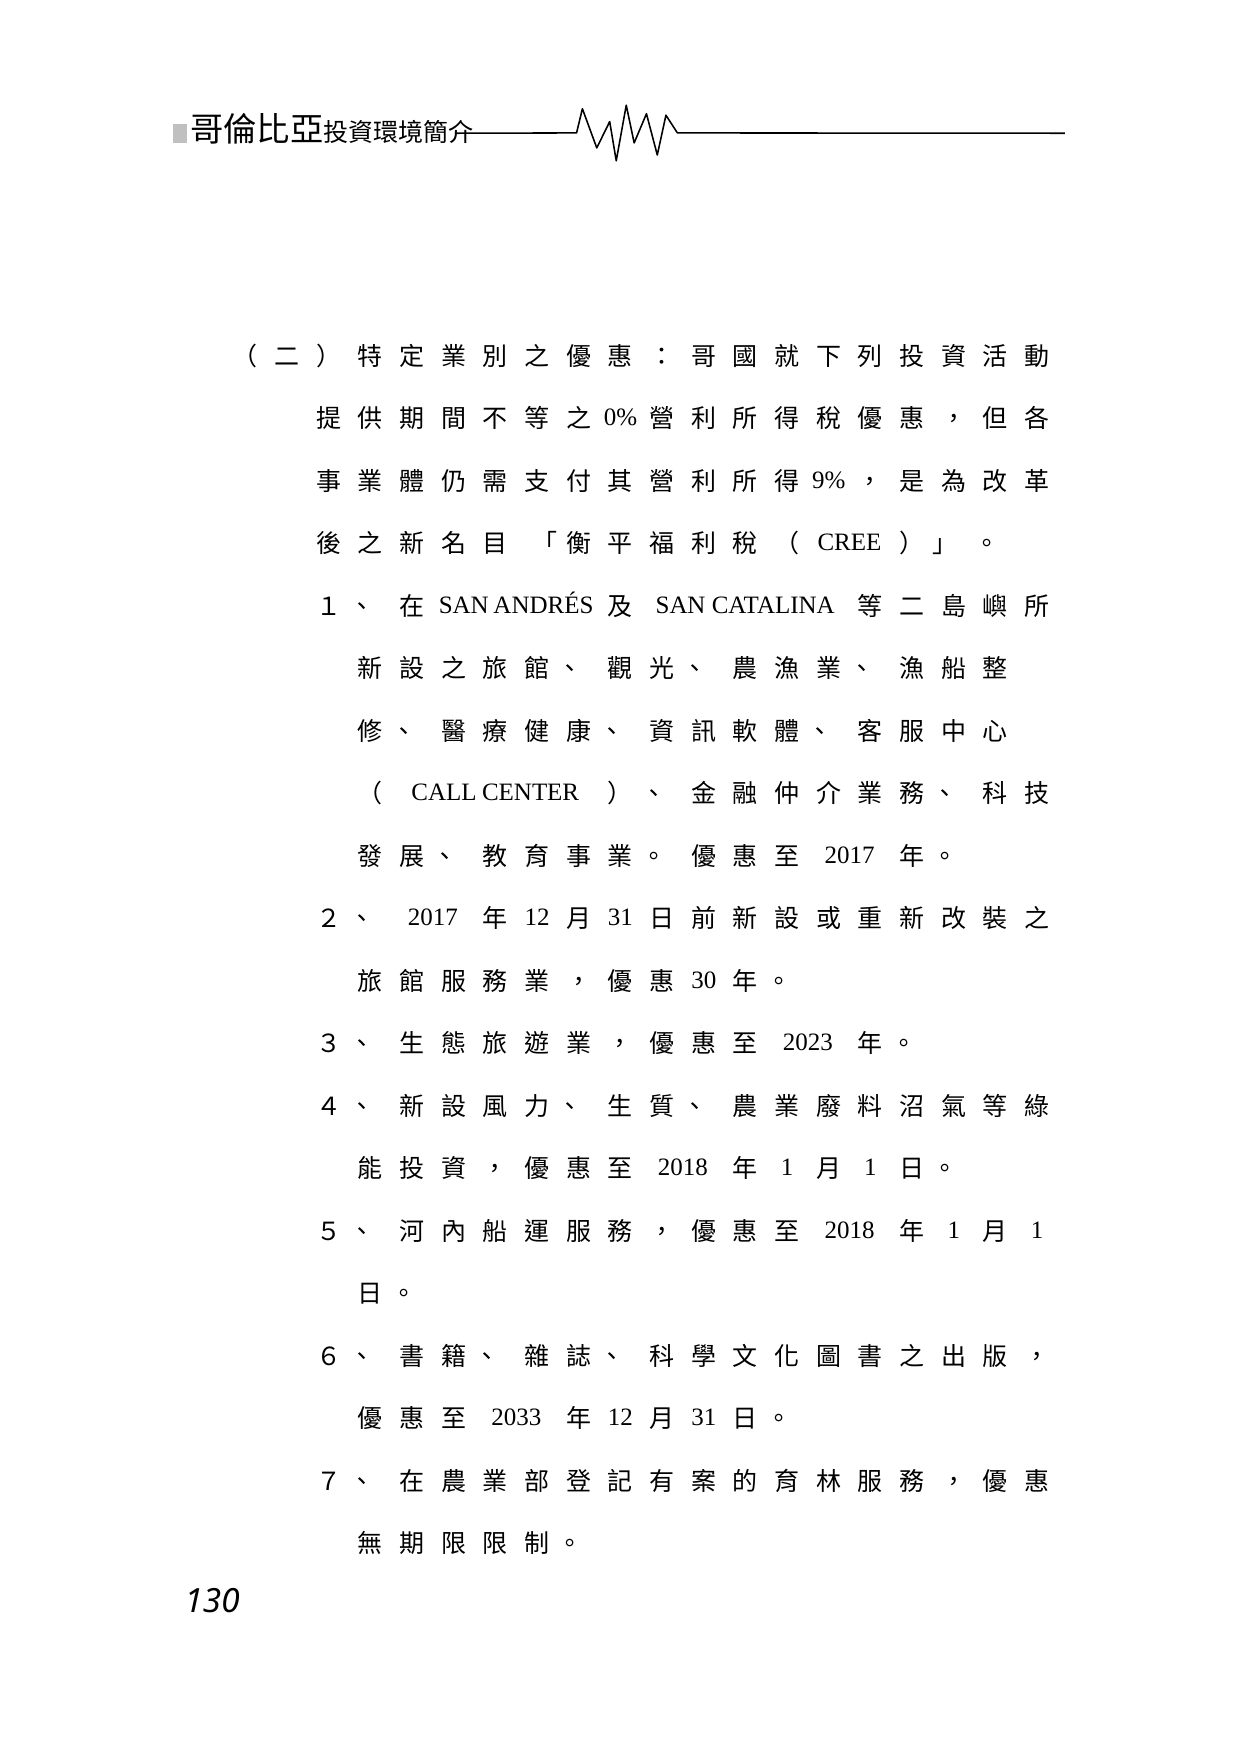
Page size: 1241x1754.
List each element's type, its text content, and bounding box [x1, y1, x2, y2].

text （二）特定業別之優惠：哥國就下列投資活動提供期間不等之0%營利所得稅優惠，但各事業體仍需支付其營利所得9%，是為改革後之新名目「衡平福利稅（CREE）」。 [207, 313, 1058, 563]
text ２、2017年12月31日前新設或重新改裝之旅館服務業，優惠30年。 [281, 875, 1058, 1000]
text ４、新設風力、生質、農業廢料沼氣等綠能投資，優惠至2018年1月1日。 [281, 1063, 1058, 1188]
text ７、在農業部登記有案的育林服務，優惠無期限限制。 [281, 1438, 1058, 1563]
text ６、書籍、雜誌、科學文化圖書之出版，優惠至2033年12月31日。 [281, 1313, 1058, 1438]
text ３、生態旅遊業，優惠至2023年。 [281, 1000, 1058, 1063]
text １、在SAN ANDRÉS及SAN CATALINA等二島嶼所新設之旅館、觀光、農漁業、漁船整修、醫療健康、資訊軟體、客服中心（CALL CENTER）、金融仲介業務、科技發展、教育事業。優惠至2017年。 [281, 563, 1058, 875]
text ５、河內船運服務，優惠至2018年1月1日。 [281, 1188, 1058, 1313]
